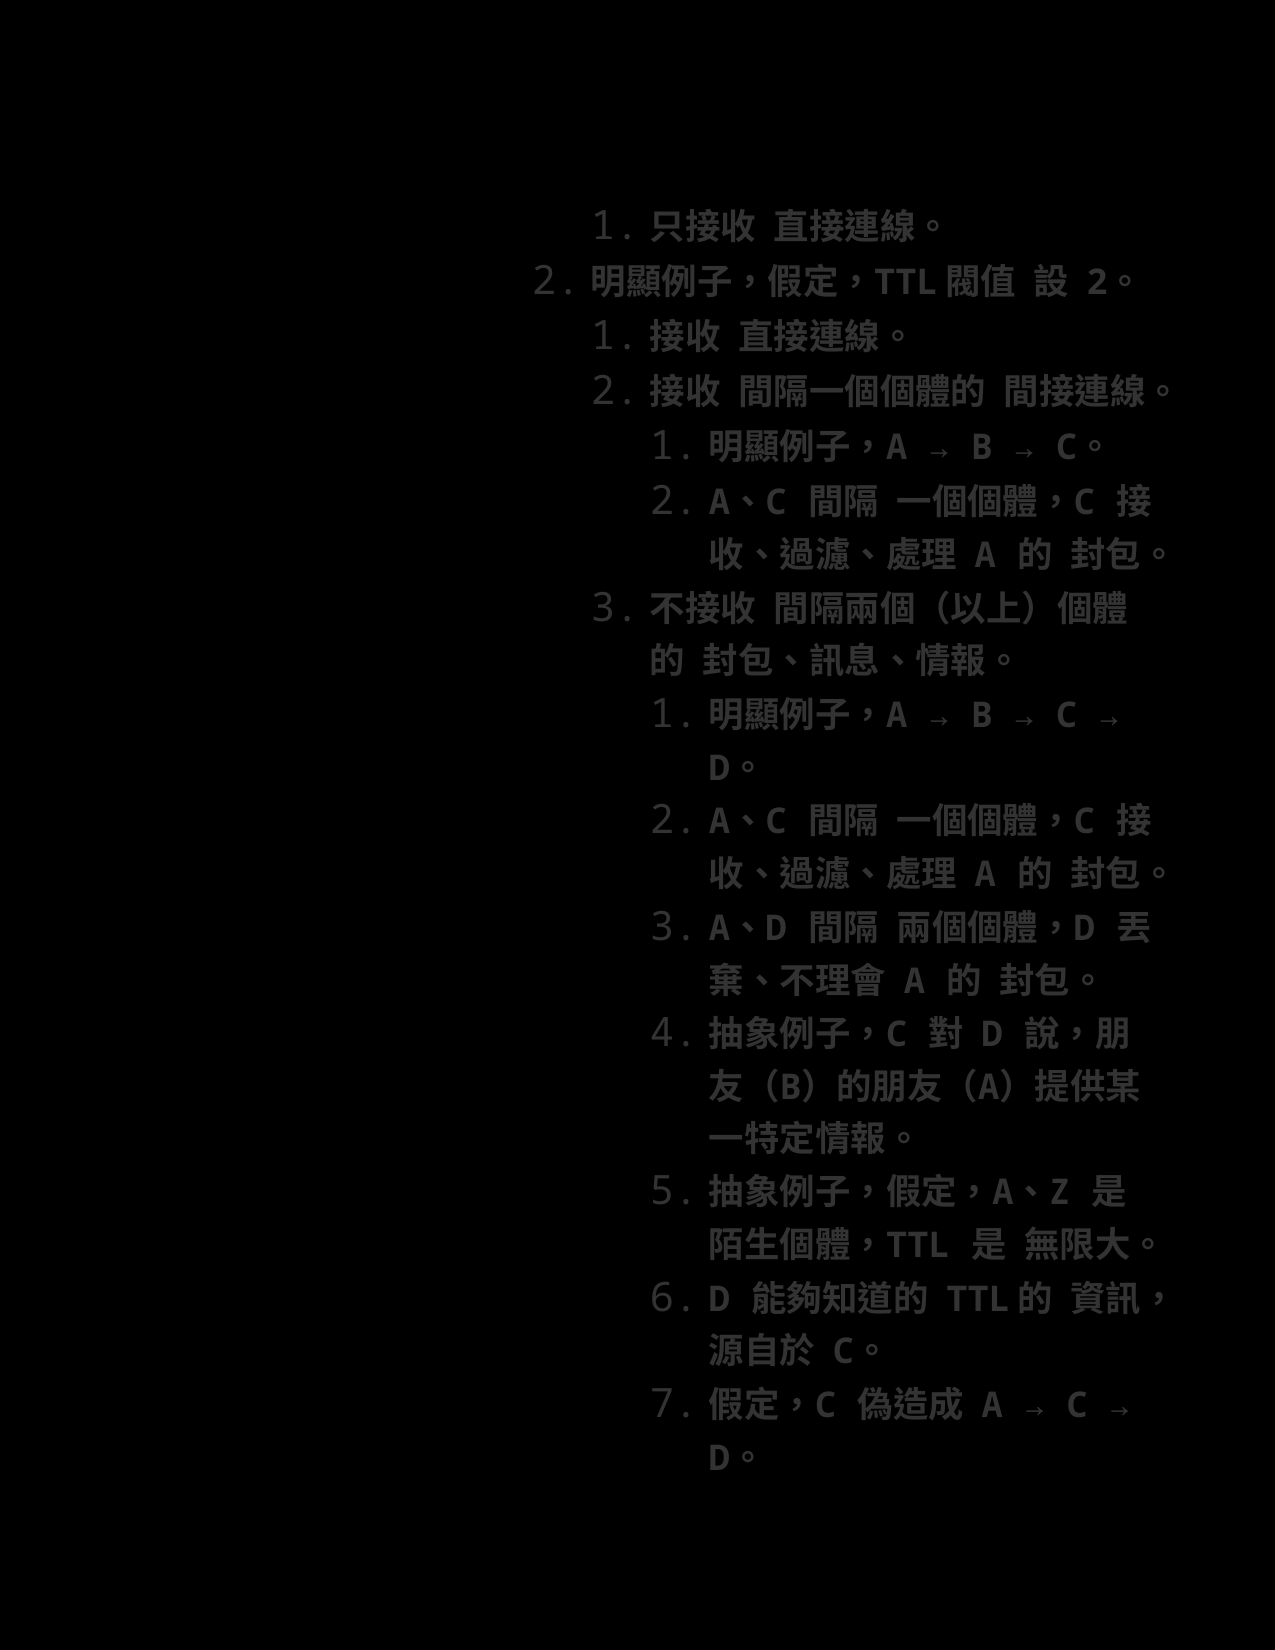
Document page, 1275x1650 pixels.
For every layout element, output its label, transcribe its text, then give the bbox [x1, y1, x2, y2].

list 假定，C 偽造成 A → C → D。 [649, 1374, 1157, 1481]
list A、D 間隔 兩個個體，D 丟棄、不理會 A 的 封包。 [649, 897, 1157, 1003]
list 只接收 直接連線。 [591, 196, 1157, 251]
list 不接收 間隔兩個（以上）個體的 封包、訊息、情報。 [591, 578, 1157, 684]
list 抽象例子，C 對 D 說，朋友（B）的朋友（A）提供某一特定情報。 [649, 1003, 1157, 1161]
list A、C 間隔 一個個體，C 接收、過濾、處理 A 的 封包。 [649, 471, 1157, 578]
list 明顯例子，A → B → C。 [649, 416, 1157, 471]
list A、C 間隔 一個個體，C 接收、過濾、處理 A 的 封包。 [649, 791, 1157, 897]
list D 能夠知道的 TTL的 資訊，源自於 C。 [649, 1268, 1157, 1374]
list 接收 直接連線。 [591, 306, 1157, 361]
list 明顯例子，假定，TTL閥值 設 2。 [532, 251, 1157, 306]
list 接收 間隔一個個體的 間接連線。 [591, 361, 1157, 416]
list 明顯例子，A → B → C → D。 [649, 684, 1157, 791]
list 抽象例子，假定，A、Z 是 陌生個體，TTL 是 無限大。 [649, 1161, 1157, 1268]
